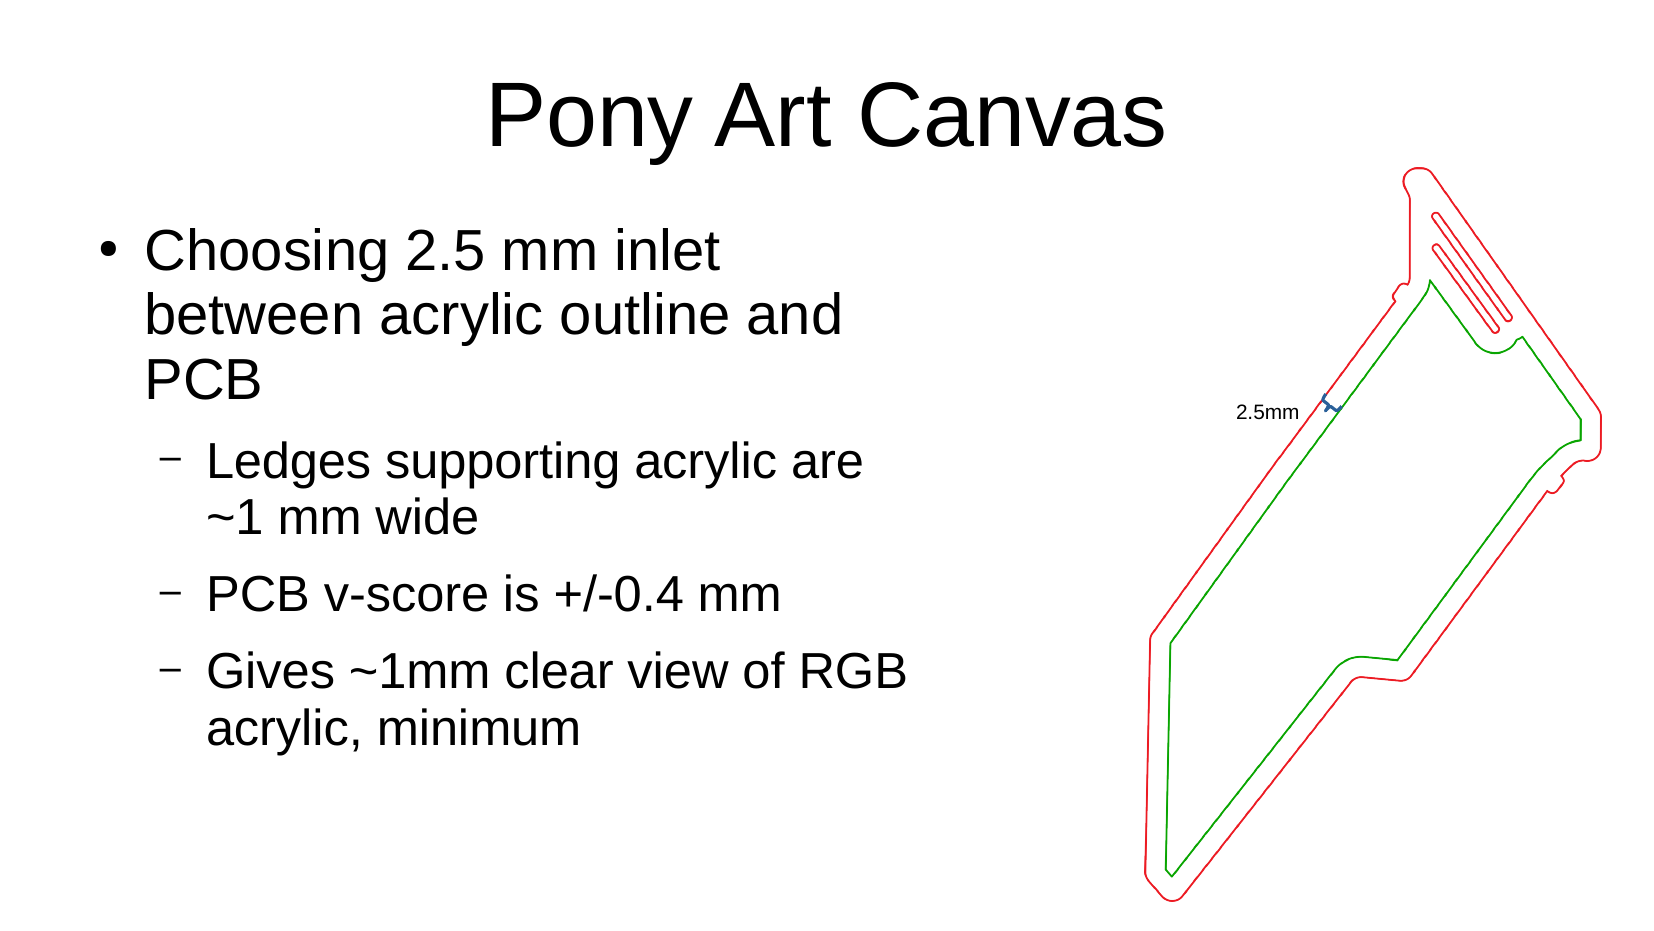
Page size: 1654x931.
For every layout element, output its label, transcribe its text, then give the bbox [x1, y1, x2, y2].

picture [1144, 167, 1602, 902]
title Pony Art Canvas [82, 37, 1571, 193]
list Choosing 2.5 mm inlet between acrylic outline and PCB Ledges supporting acrylic are ~1 mm wide PCB v-score is +/-0.4 mm Gives ~1mm clear view of RGB acrylic, minimum [82, 217, 919, 758]
text_box 2.5mm [1221, 393, 1337, 455]
